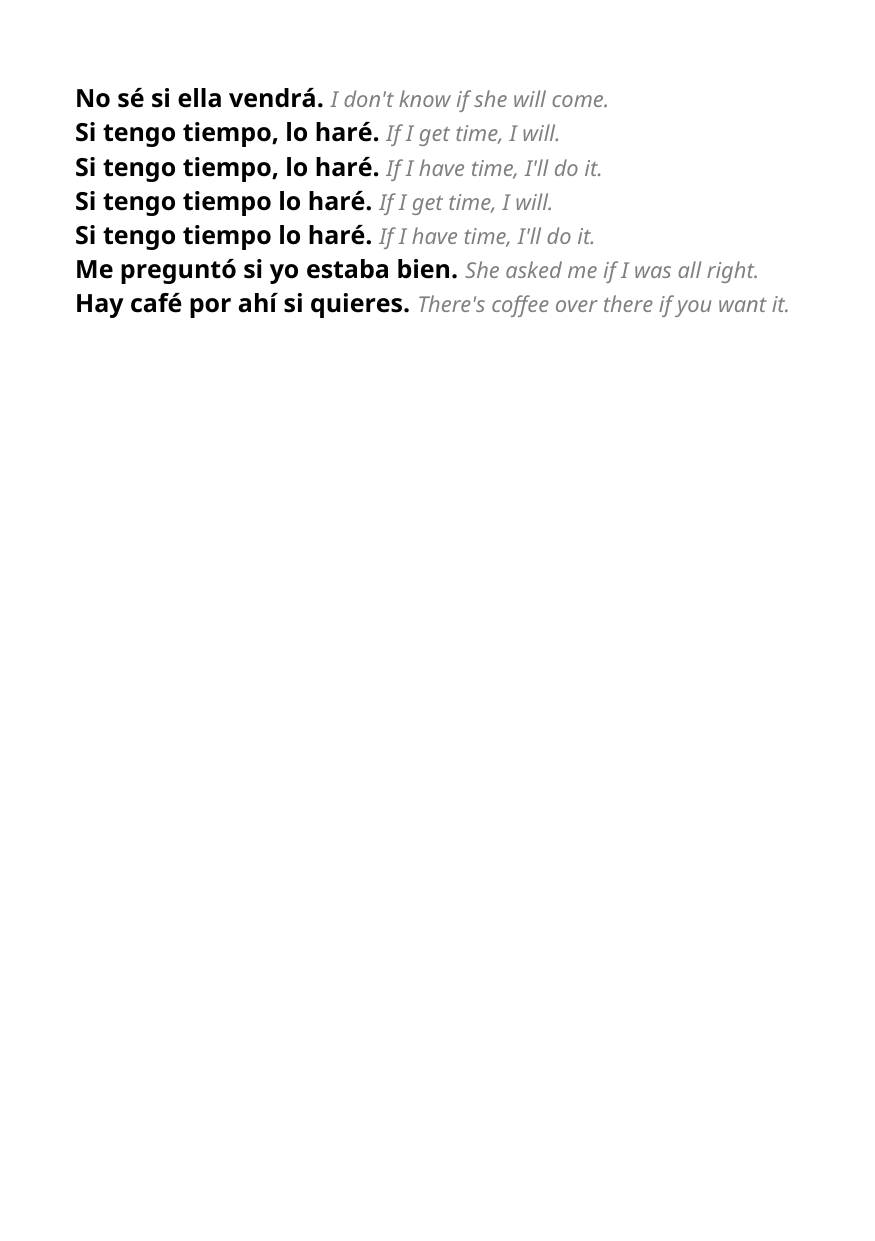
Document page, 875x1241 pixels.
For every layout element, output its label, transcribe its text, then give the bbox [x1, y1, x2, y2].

text Si tengo tiempo, lo haré. If I get time, I will. [75, 115, 799, 149]
text Si tengo tiempo, lo haré. If I have time, I'll do it. [75, 149, 799, 183]
text Hay café por ahí si quieres. There's coffee over there if you want it. [75, 285, 799, 319]
text Me preguntó si yo estaba bien. She asked me if I was all right. [75, 251, 799, 285]
text Si tengo tiempo lo haré. If I have time, I'll do it. [75, 217, 799, 251]
text Si tengo tiempo lo haré. If I get time, I will. [75, 183, 799, 217]
text No sé si ella vendrá. I don't know if she will come. [75, 81, 799, 115]
